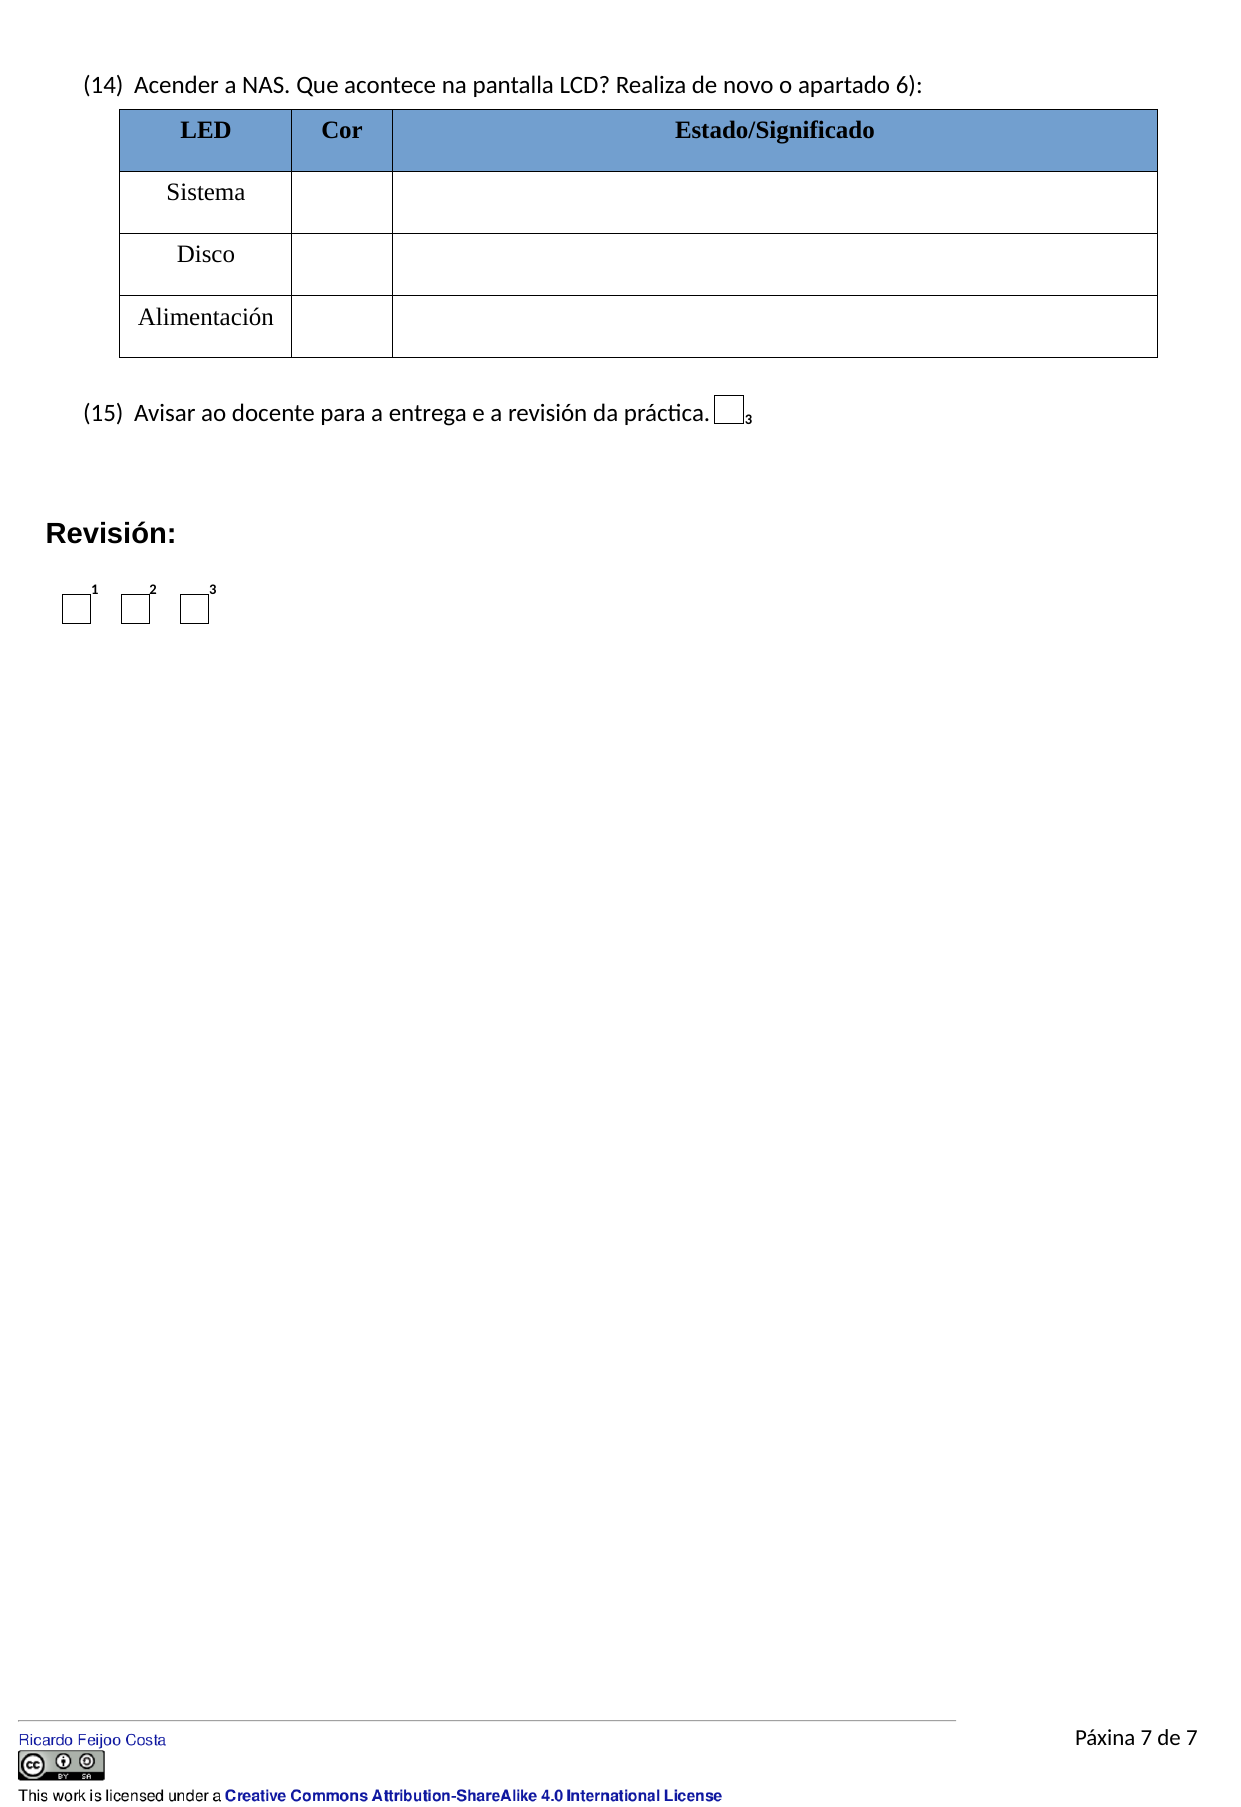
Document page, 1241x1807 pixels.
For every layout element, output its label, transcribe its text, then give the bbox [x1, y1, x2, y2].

table_cell [393, 234, 1157, 295]
table_header Estado/Significado [393, 110, 1157, 171]
subtitle Revisión: [45, 516, 1197, 550]
table_cell [393, 296, 1157, 357]
table_cell [292, 172, 392, 233]
table_header LED [120, 110, 291, 171]
table_header Cor [292, 110, 392, 171]
table_cell [292, 234, 392, 295]
list Avisar ao docente para a entrega e a revisión da práctica. 3 [83, 397, 1197, 428]
text 1 2 3 [45, 567, 1197, 598]
table_cell [292, 296, 392, 357]
picture [8, 1715, 957, 1806]
table_cell [393, 172, 1157, 233]
table_cell Alimentación [120, 296, 291, 357]
table_cell Disco [120, 234, 291, 295]
list Acender a NAS. Que acontece na pantalla LCD? Realiza de novo o apartado 6): [83, 69, 1197, 100]
table_cell Sistema [120, 172, 291, 233]
